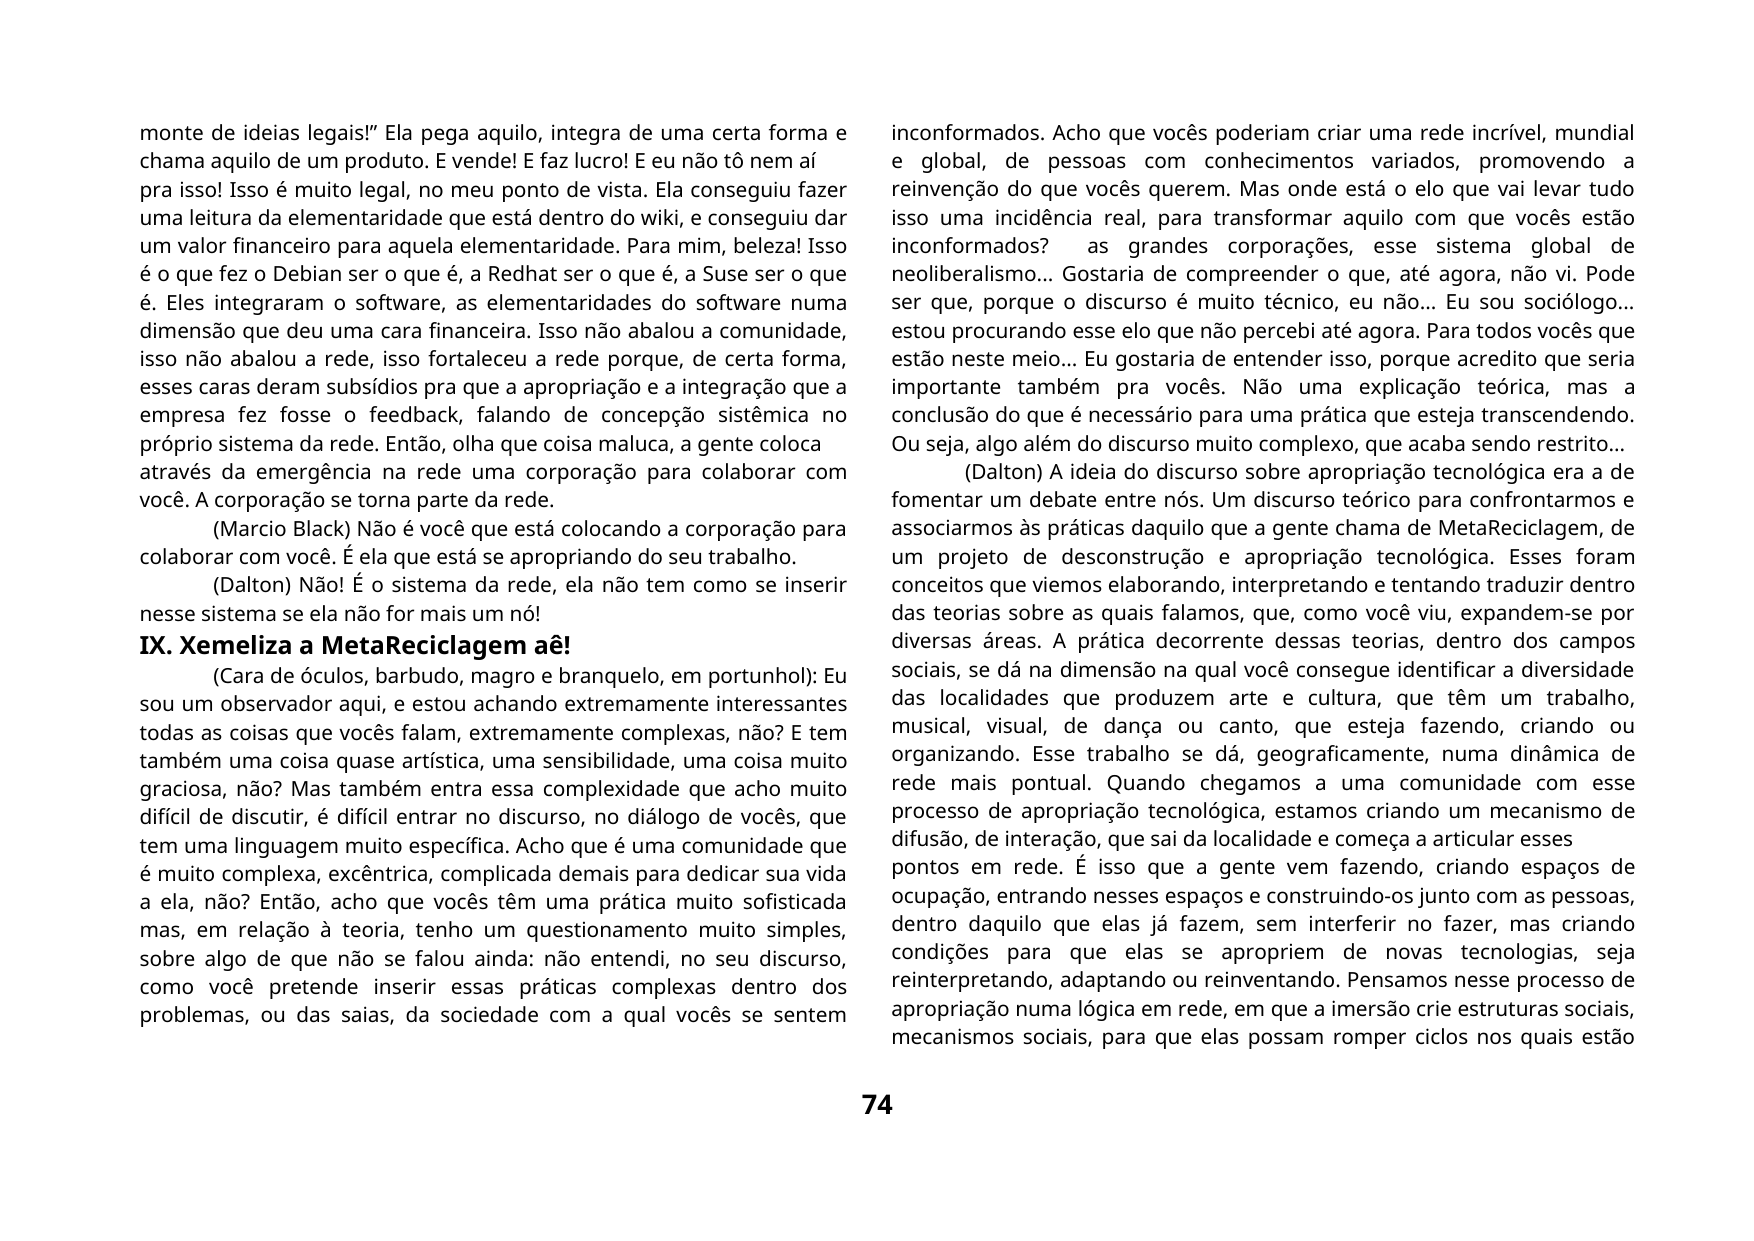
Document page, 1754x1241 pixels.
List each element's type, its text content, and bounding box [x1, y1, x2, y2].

text monte de ideias legais!” Ela pega aquilo, integra de uma certa forma e chama aquilo de um produto. E vende! E faz lucro! E eu não tô nem aí [139, 118, 848, 175]
text pra isso! Isso é muito legal, no meu ponto de vista. Ela conseguiu fazer uma leitura da elementaridade que está dentro do wiki, e conseguiu dar um valor financeiro para aquela elementaridade. Para mim, beleza! Isso é o que fez o Debian ser o que é, a Redhat ser o que é, a Suse ser o que é. Eles integraram o software, as elementaridades do software numa dimensão que deu uma cara financeira. Isso não abalou a comunidade, isso não abalou a rede, isso fortaleceu a rede porque, de certa forma, esses caras deram subsídios pra que a apropriação e a integração que a empresa fez fosse o feedback, falando de concepção sistêmica no próprio sistema da rede. Então, olha que coisa maluca, a gente coloca [139, 175, 848, 457]
text IX. Xemeliza a MetaReciclagem aê! [139, 627, 848, 661]
text pontos em rede. É isso que a gente vem fazendo, criando espaços de ocupação, entrando nesses espaços e construindo-os junto com as pessoas, dentro daquilo que elas já fazem, sem interferir no fazer, mas criando condições para que elas se apropriem de novas tecnologias, seja reinterpretando, adaptando ou reinventando. Pensamos nesse processo de apropriação numa lógica em rede, em que a imersão crie estruturas sociais, mecanismos sociais, para que elas possam romper ciclos nos quais estão [891, 852, 1636, 1050]
text inconformados. Acho que vocês poderiam criar uma rede incrível, mundial e global, de pessoas com conhecimentos variados, promovendo a reinvenção do que vocês querem. Mas onde está o elo que vai levar tudo isso uma incidência real, para transformar aquilo com que vocês estão inconformados? ­ as grandes corporações, esse sistema global de neoliberalismo... Gostaria de compreender o que, até agora, não vi. Pode ser que, porque o discurso é muito técnico, eu não... Eu sou sociólogo... estou procurando esse elo que não percebi até agora. Para todos vocês que estão neste meio... Eu gostaria de entender isso, porque acredito que seria importante também pra vocês. Não uma explicação teórica, mas a conclusão do que é necessário para uma prática que esteja transcendendo. Ou seja, algo além do discurso muito complexo, que acaba sendo restrito... [891, 118, 1636, 457]
text através da emergência na rede uma corporação para colaborar com você. A corporação se torna parte da rede. [139, 457, 848, 514]
text (Dalton) Não! É o sistema da rede, ela não tem como se inserir nesse sistema se ela não for mais um nó! [139, 571, 848, 627]
text (Marcio Black) Não é você que está colocando a corporação para colaborar com você. É ela que está se apropriando do seu trabalho. [139, 514, 848, 571]
text (Cara de óculos, barbudo, magro e branquelo, em portunhol): Eu sou um observador aqui, e estou achando extremamente interessantes todas as coisas que vocês falam, extremamente complexas, não? E tem também uma coisa quase artística, uma sensibilidade, uma coisa muito graciosa, não? Mas também entra essa complexidade que acho muito difícil de discutir, é difícil entrar no discurso, no diálogo de vocês, que tem uma linguagem muito específica. Acho que é uma comunidade que é muito complexa, excêntrica, complicada demais para dedicar sua vida a ela, não? Então, acho que vocês têm uma prática muito sofisticada mas, em relação à teoria, tenho um questionamento muito simples, sobre algo de que não se falou ainda: não entendi, no seu discurso, como você pretende inserir essas práticas complexas dentro dos problemas, ou das saias, da sociedade com a qual vocês se sentem [139, 661, 848, 1028]
text (Dalton) A ideia do discurso sobre apropriação tecnológica era a de fomentar um debate entre nós. Um discurso teórico para confrontarmos e associarmos às práticas daquilo que a gente chama de MetaReciclagem, de um projeto de desconstrução e apropriação tecnológica. Esses foram conceitos que viemos elaborando, interpretando e tentando traduzir dentro das teorias sobre as quais falamos, que, como você viu, expandem-se por diversas áreas. A prática decorrente dessas teorias, dentro dos campos sociais, se dá na dimensão na qual você consegue identificar a diversidade das localidades que produzem arte e cultura, que têm um trabalho, musical, visual, de dança ou canto, que esteja fazendo, criando ou organizando. Esse trabalho se dá, geograficamente, numa dinâmica de rede mais pontual. Quando chegamos a uma comunidade com esse processo de apropriação tecnológica, estamos criando um mecanismo de difusão, de interação, que sai da localidade e começa a articular esses [891, 457, 1636, 852]
